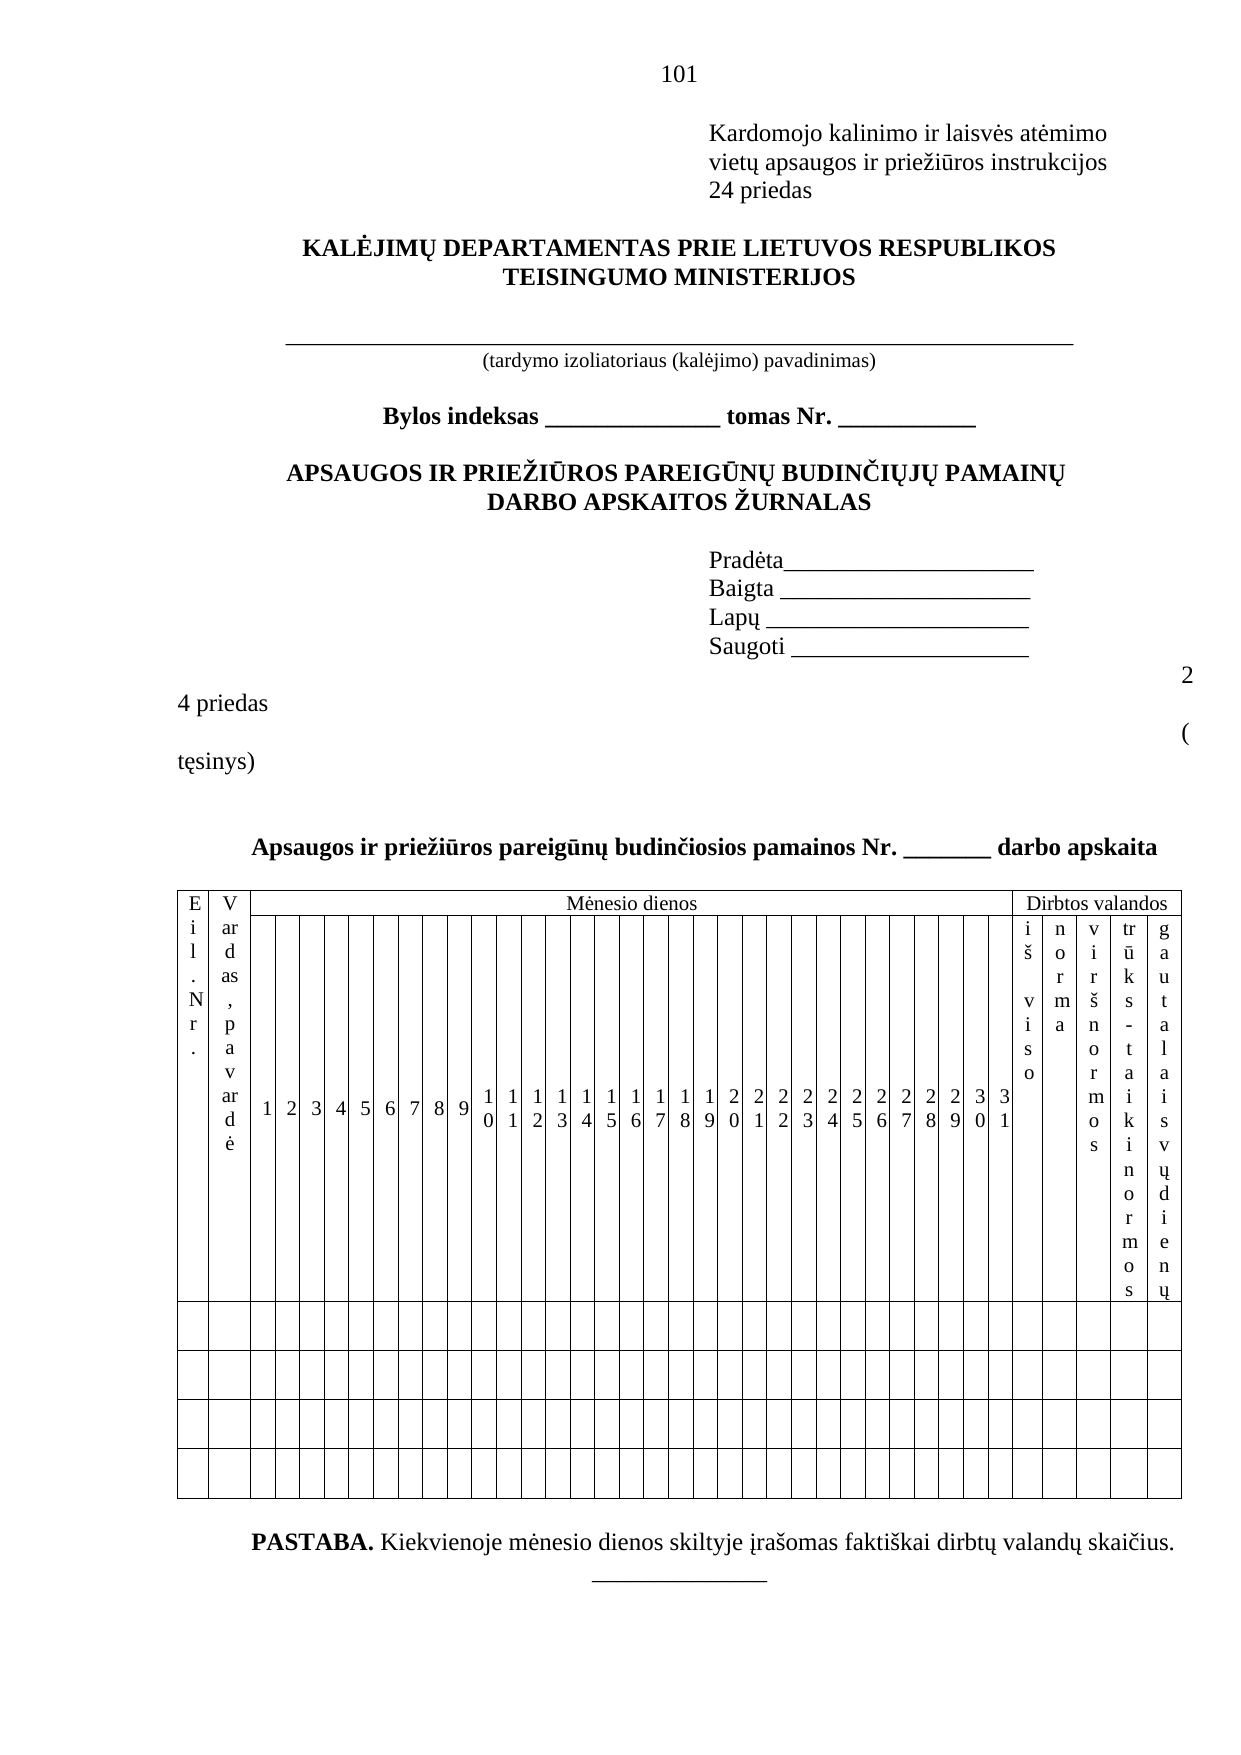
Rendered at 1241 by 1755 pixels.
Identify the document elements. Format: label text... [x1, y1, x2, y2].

table_cell 21 [743, 916, 766, 1301]
table_cell [669, 1351, 693, 1399]
table_cell [399, 1449, 422, 1497]
table_cell 5 [349, 916, 373, 1301]
table_cell trūks-ta iki normos [1111, 916, 1147, 1301]
table_cell [866, 1449, 889, 1497]
table_cell [497, 1351, 521, 1399]
table_cell [841, 1302, 865, 1350]
table_cell [448, 1449, 471, 1497]
table_cell [718, 1302, 742, 1350]
table_cell [694, 1302, 717, 1350]
table_cell [497, 1400, 521, 1448]
table_cell [1111, 1351, 1147, 1399]
table_cell [546, 1351, 570, 1399]
table_cell [718, 1449, 742, 1497]
table_cell 20 [718, 916, 742, 1301]
text TEISINGUMO MINISTERIJOS [177, 262, 1181, 291]
table_cell [767, 1351, 791, 1399]
text Bylos indeksas ______________ tomas Nr. ___________ [177, 401, 1181, 430]
table_cell [743, 1400, 766, 1448]
table_cell [915, 1351, 938, 1399]
table_cell [743, 1351, 766, 1399]
table_cell [1013, 1302, 1042, 1350]
text Baigta ____________________ [177, 573, 1181, 602]
table_cell 13 [546, 916, 570, 1301]
table_cell [792, 1400, 816, 1448]
table_cell [989, 1351, 1012, 1399]
table_cell [251, 1302, 275, 1350]
table_cell 17 [644, 916, 668, 1301]
text APSAUGOS IR PRIEŽIŪROS PAREIGŪNŲ BUDINČIŲJŲ PAMAINŲ [177, 458, 1181, 487]
table_cell [349, 1449, 373, 1497]
table_cell [817, 1302, 840, 1350]
text Kardomojo kalinimo ir laisvės atėmimo [709, 118, 1181, 147]
table_cell 22 [767, 916, 791, 1301]
table_cell [767, 1400, 791, 1448]
table_cell [571, 1449, 594, 1497]
table_cell [1077, 1302, 1110, 1350]
table_cell [817, 1351, 840, 1399]
table_cell [546, 1302, 570, 1350]
table_cell 8 [423, 916, 447, 1301]
table_cell [890, 1400, 914, 1448]
table_cell [989, 1400, 1012, 1448]
table_cell [620, 1302, 643, 1350]
table_cell [1077, 1351, 1110, 1399]
table_cell 19 [694, 916, 717, 1301]
table_cell 25 [841, 916, 865, 1301]
table_cell [178, 1351, 208, 1399]
table_cell [694, 1400, 717, 1448]
text KALĖJIMŲ DEPARTAMENTAS PRIE LIETUVOS RESPUBLIKOS [177, 233, 1181, 262]
table_cell [497, 1449, 521, 1497]
table_cell [251, 1351, 275, 1399]
table_cell 10 [472, 916, 496, 1301]
text 24 priedas [177, 176, 1181, 204]
table_cell [595, 1302, 619, 1350]
table_cell [792, 1449, 816, 1497]
table_cell 1 [251, 916, 275, 1301]
text (tęsinys) [177, 717, 1181, 775]
table_cell 11 [497, 916, 521, 1301]
table_header Vardas, pavardė [209, 891, 250, 1301]
table_cell [497, 1302, 521, 1350]
table_cell [300, 1400, 324, 1448]
table_cell [209, 1351, 250, 1399]
table_cell [1148, 1449, 1181, 1497]
table_cell [423, 1351, 447, 1399]
table_cell 15 [595, 916, 619, 1301]
table_cell [595, 1400, 619, 1448]
text 24 priedas [177, 660, 1181, 717]
table_cell [571, 1302, 594, 1350]
table_cell iš viso [1013, 916, 1042, 1301]
table_cell [694, 1351, 717, 1399]
table_cell [1111, 1449, 1147, 1497]
table_cell [964, 1302, 988, 1350]
table_cell [866, 1351, 889, 1399]
table_cell [472, 1449, 496, 1497]
table_cell [841, 1400, 865, 1448]
table_cell [1148, 1351, 1181, 1399]
table_cell [374, 1302, 398, 1350]
table_cell 28 [915, 916, 938, 1301]
table_cell [866, 1400, 889, 1448]
table_cell [620, 1449, 643, 1497]
table_cell 16 [620, 916, 643, 1301]
table_cell [792, 1351, 816, 1399]
text Apsaugos ir priežiūros pareigūnų budinčiosios pamainos Nr. _______ darbo apskaita [177, 832, 1181, 861]
table_cell [472, 1351, 496, 1399]
table_cell [325, 1400, 348, 1448]
table_cell 26 [866, 916, 889, 1301]
table_cell [939, 1400, 963, 1448]
table_header Eil. Nr. [178, 891, 208, 1301]
table_cell [890, 1351, 914, 1399]
table_cell [300, 1351, 324, 1399]
table_cell [915, 1449, 938, 1497]
text vietų apsaugos ir priežiūros instrukcijos [177, 147, 1181, 176]
table_cell [939, 1449, 963, 1497]
table_cell [251, 1400, 275, 1448]
table_cell 2 [276, 916, 299, 1301]
table_cell [866, 1302, 889, 1350]
table_cell [890, 1302, 914, 1350]
table_cell [522, 1351, 545, 1399]
table_cell [743, 1302, 766, 1350]
table_cell [349, 1302, 373, 1350]
table_cell [1043, 1400, 1076, 1448]
table_cell [718, 1351, 742, 1399]
text Lapų _____________________ [177, 602, 1181, 631]
table_cell 29 [939, 916, 963, 1301]
table_cell [399, 1351, 422, 1399]
table_cell [939, 1351, 963, 1399]
table_cell [472, 1302, 496, 1350]
text _______________________________________________________________ [177, 319, 1181, 348]
text Saugoti ___________________ [177, 631, 1181, 660]
table_cell [374, 1400, 398, 1448]
table_cell [644, 1351, 668, 1399]
table_cell 31 [989, 916, 1012, 1301]
table_cell [423, 1400, 447, 1448]
table_cell [743, 1449, 766, 1497]
table_cell [1013, 1400, 1042, 1448]
table_cell [817, 1449, 840, 1497]
table_cell 24 [817, 916, 840, 1301]
table_cell [349, 1351, 373, 1399]
table_cell [325, 1302, 348, 1350]
table_cell [209, 1302, 250, 1350]
table_cell [571, 1351, 594, 1399]
table_cell [472, 1400, 496, 1448]
table_cell [644, 1302, 668, 1350]
table_header Dirbtos valandos [1013, 891, 1181, 915]
table_cell [669, 1302, 693, 1350]
table_cell [276, 1351, 299, 1399]
table_cell [915, 1400, 938, 1448]
table_cell [1013, 1449, 1042, 1497]
text ______________ [177, 1556, 1181, 1585]
table_cell virš normos [1077, 916, 1110, 1301]
table_cell 6 [374, 916, 398, 1301]
table_cell [1111, 1400, 1147, 1448]
table_cell [644, 1449, 668, 1497]
table_cell [178, 1449, 208, 1497]
table_cell [1148, 1400, 1181, 1448]
text Pradėta____________________ [177, 545, 1181, 573]
table_cell [792, 1302, 816, 1350]
table_cell [448, 1351, 471, 1399]
table_cell [399, 1400, 422, 1448]
table_cell 7 [399, 916, 422, 1301]
table_cell [1013, 1351, 1042, 1399]
table_cell [571, 1400, 594, 1448]
table_cell [1043, 1302, 1076, 1350]
table_cell 27 [890, 916, 914, 1301]
table_cell [595, 1351, 619, 1399]
table_cell [178, 1302, 208, 1350]
table_cell [767, 1302, 791, 1350]
text (tardymo izoliatoriaus (kalėjimo) pavadinimas) [177, 348, 1181, 372]
table_cell [276, 1449, 299, 1497]
table_cell [448, 1302, 471, 1350]
table_cell [349, 1400, 373, 1448]
table_cell 14 [571, 916, 594, 1301]
table_cell [1043, 1449, 1076, 1497]
table_cell [1043, 1351, 1076, 1399]
table_cell norma [1043, 916, 1076, 1301]
table_cell [817, 1400, 840, 1448]
table_cell [300, 1302, 324, 1350]
table_cell [546, 1400, 570, 1448]
table_cell [718, 1400, 742, 1448]
table_cell [989, 1449, 1012, 1497]
table_cell [522, 1302, 545, 1350]
table_cell [178, 1400, 208, 1448]
table_cell [276, 1400, 299, 1448]
table_cell [1148, 1302, 1181, 1350]
table_cell [964, 1400, 988, 1448]
table_cell [423, 1302, 447, 1350]
table_cell [325, 1351, 348, 1399]
table_cell [841, 1351, 865, 1399]
table_cell [374, 1351, 398, 1399]
table_cell [1111, 1302, 1147, 1350]
table_cell [423, 1449, 447, 1497]
table_cell 9 [448, 916, 471, 1301]
table_cell [989, 1302, 1012, 1350]
table_cell 12 [522, 916, 545, 1301]
table_cell 4 [325, 916, 348, 1301]
table_cell [620, 1351, 643, 1399]
text PASTABA. Kiekvienoje mėnesio dienos skiltyje įrašomas faktiškai dirbtų valandų skaičius. [177, 1527, 1181, 1556]
table_cell [964, 1351, 988, 1399]
table_cell [300, 1449, 324, 1497]
table_cell 30 [964, 916, 988, 1301]
table_cell [209, 1400, 250, 1448]
table_cell [644, 1400, 668, 1448]
table_cell [964, 1449, 988, 1497]
table_cell 3 [300, 916, 324, 1301]
table_cell [939, 1302, 963, 1350]
table_cell [1077, 1400, 1110, 1448]
table_cell [209, 1449, 250, 1497]
table_cell [546, 1449, 570, 1497]
table_cell [694, 1449, 717, 1497]
table_cell [915, 1302, 938, 1350]
table_header Mėnesio dienos [251, 891, 1012, 915]
table_cell [767, 1449, 791, 1497]
table_cell [325, 1449, 348, 1497]
table_cell [1077, 1449, 1110, 1497]
table_cell [669, 1449, 693, 1497]
table_cell [448, 1400, 471, 1448]
table_cell gauta laisvų dienų [1148, 916, 1181, 1301]
table_cell [374, 1449, 398, 1497]
table_cell [522, 1400, 545, 1448]
table_cell [276, 1302, 299, 1350]
table_cell [890, 1449, 914, 1497]
table_cell [669, 1400, 693, 1448]
table_cell 18 [669, 916, 693, 1301]
table_cell [841, 1449, 865, 1497]
table_cell [595, 1449, 619, 1497]
table_cell [251, 1449, 275, 1497]
table_cell [522, 1449, 545, 1497]
text DARBO APSKAITOS ŽURNALAS [177, 487, 1181, 516]
table_cell 23 [792, 916, 816, 1301]
table_cell [620, 1400, 643, 1448]
table_cell [399, 1302, 422, 1350]
